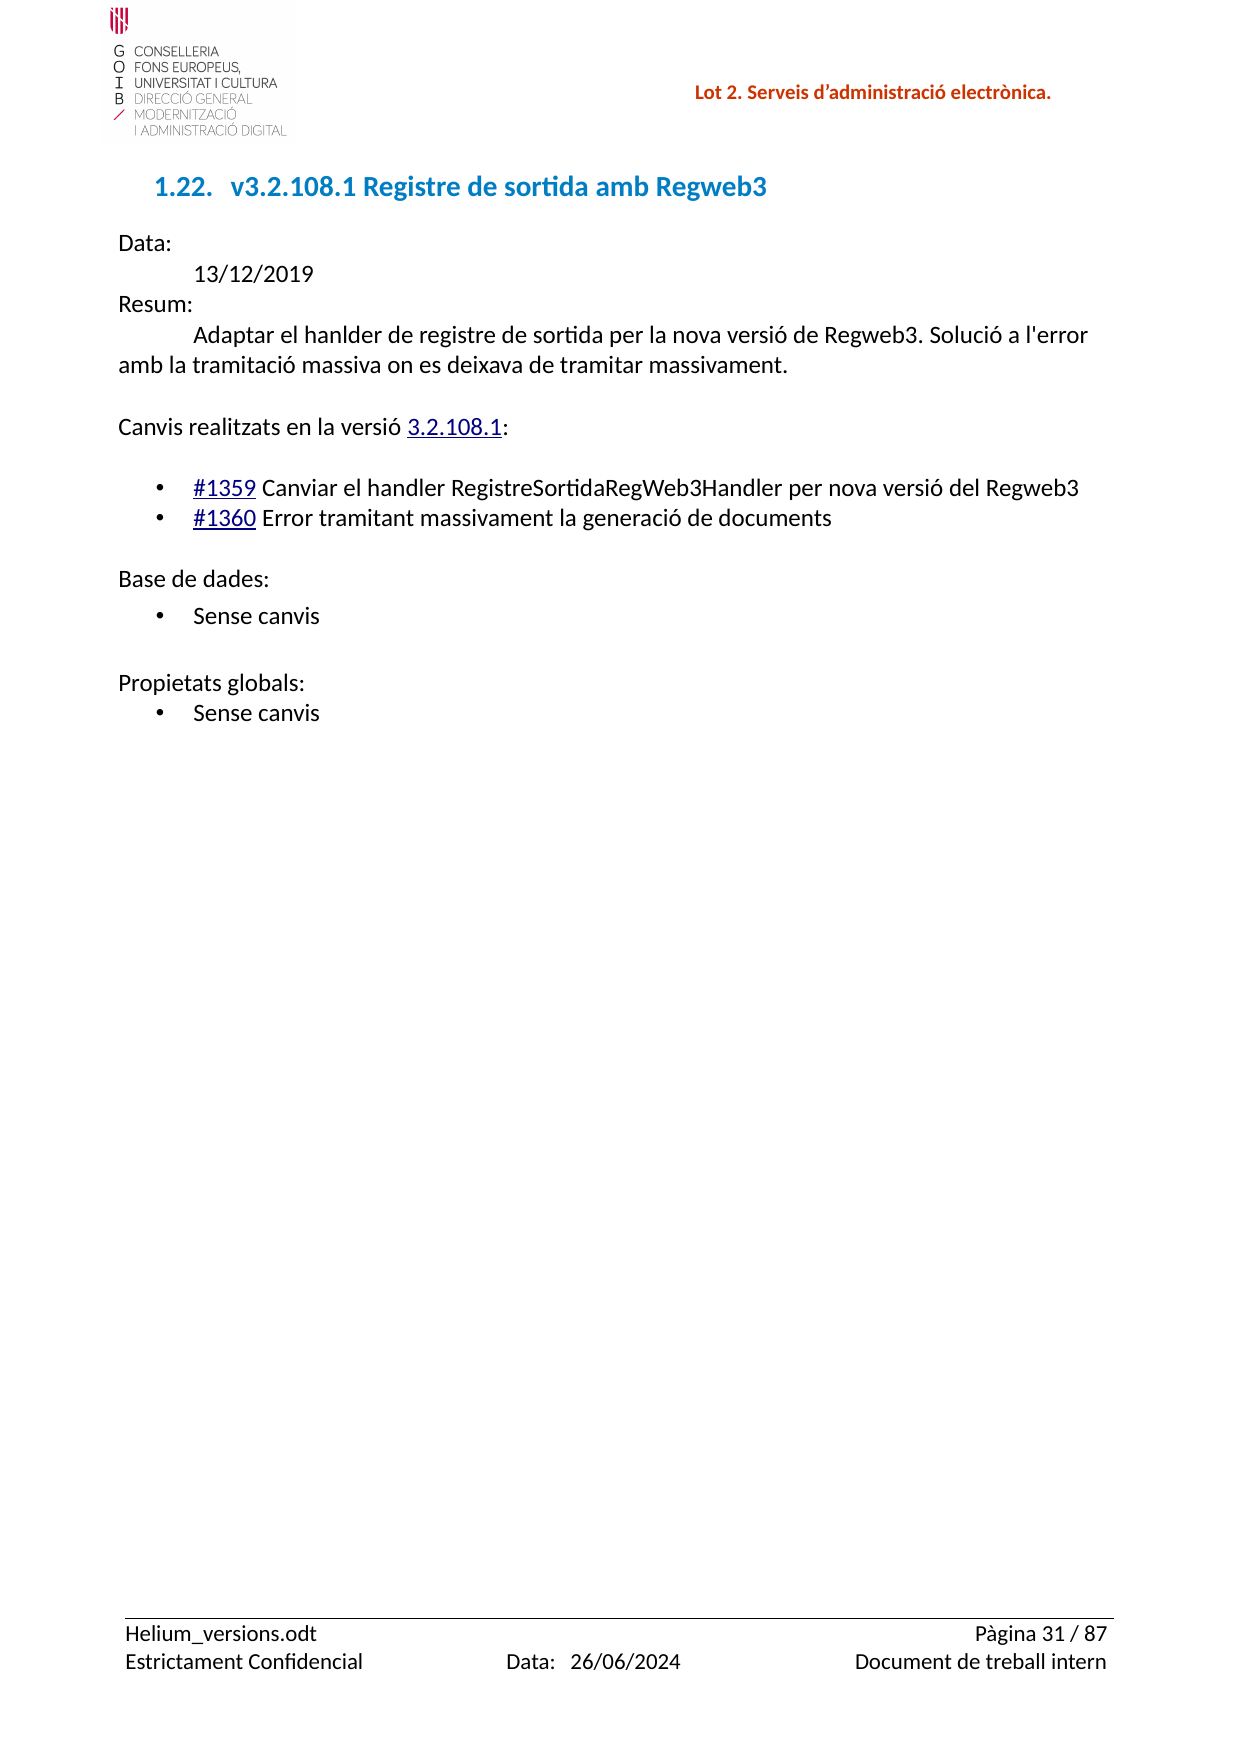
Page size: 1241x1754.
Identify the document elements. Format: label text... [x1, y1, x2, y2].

list #1360 Error tramitant massivament la generació de documents [156, 502, 1122, 533]
list #1359 Canviar el handler RegistreSortidaRegWeb3Handler per nova versió del Regweb3 [156, 472, 1122, 502]
text Resum: [118, 289, 1122, 319]
picture [100, 0, 297, 144]
subtitle v3.2.108.1 Registre de sortida amb Regweb3 [153, 168, 1122, 204]
text Adaptar el hanlder de registre de sortida per la nova versió de Regweb3. Solució a l'error amb la tramitació massiva on es deixava de tramitar massivament. [118, 319, 1122, 380]
list Sense canvis [156, 697, 1122, 728]
text Canvis realitzats en la versió 3.2.108.1: [118, 411, 1122, 441]
text Propietats globals: [118, 667, 1122, 697]
list Sense canvis [156, 600, 1122, 630]
text Data: [118, 228, 1122, 258]
text Base de dades: [118, 563, 1122, 594]
text 13/12/2019 [118, 258, 1122, 289]
